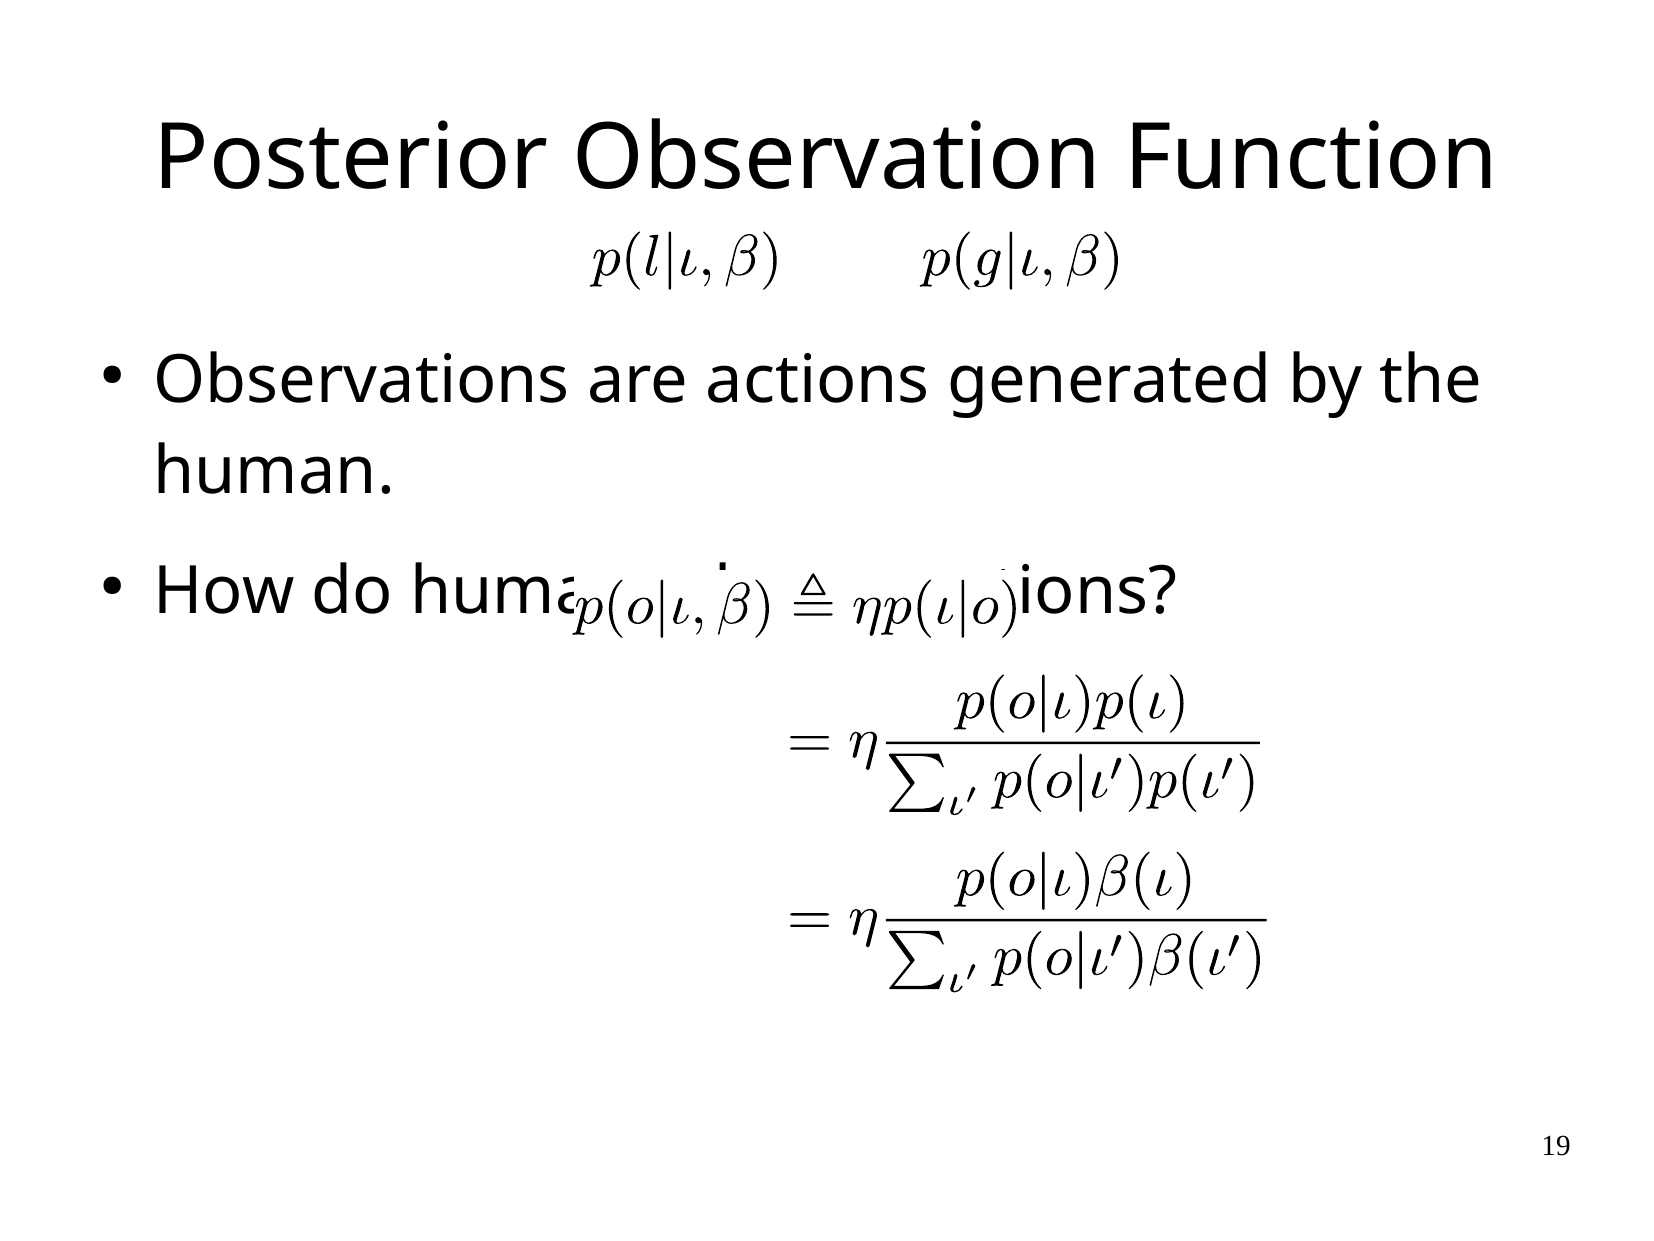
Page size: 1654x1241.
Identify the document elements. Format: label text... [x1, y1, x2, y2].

list Observations are actions generated by the human. How do humans choose actions? [82, 331, 1571, 1051]
text_box [589, 231, 783, 290]
text_box [786, 674, 1260, 816]
text_box [786, 851, 1267, 993]
text_box [919, 231, 1124, 290]
text_box [572, 570, 1022, 638]
title Posterior Observation Function [82, 49, 1571, 257]
